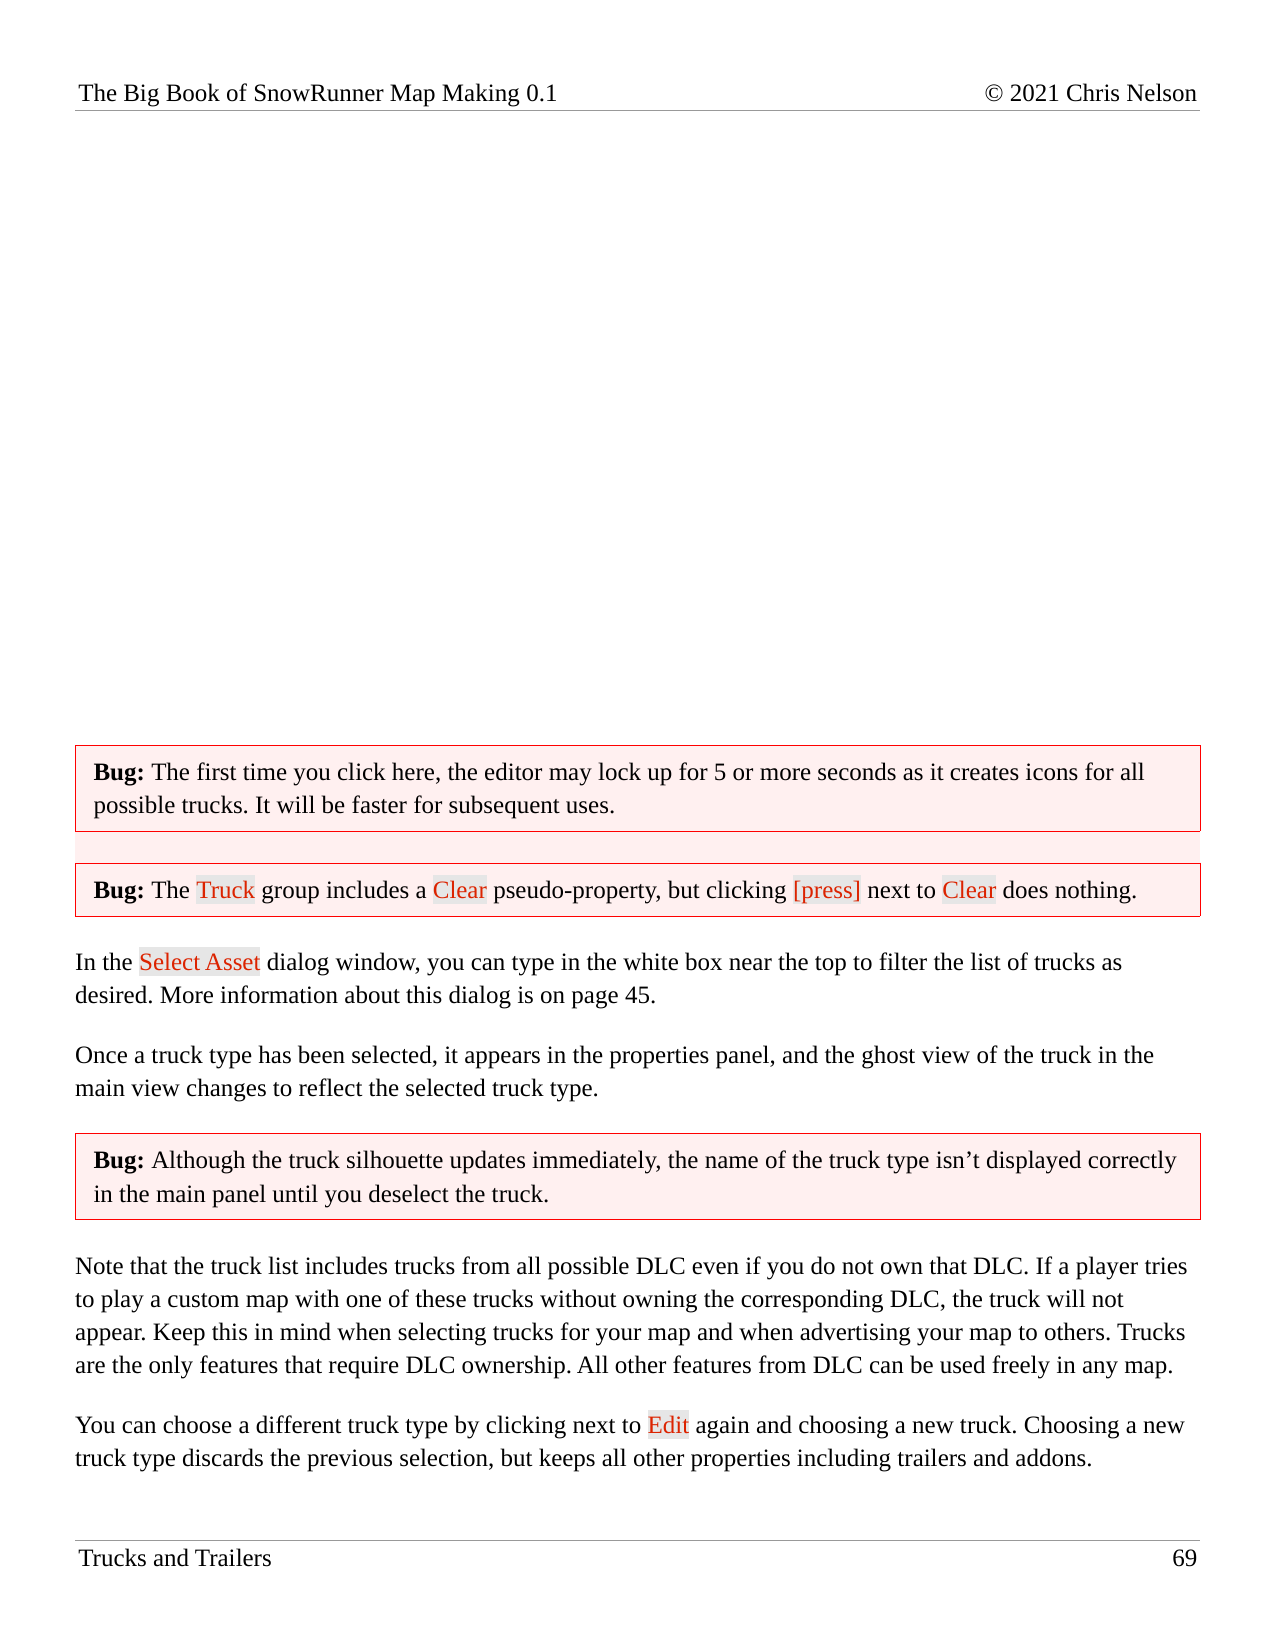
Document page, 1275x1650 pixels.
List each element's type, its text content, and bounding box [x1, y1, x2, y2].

list The first time you click here, the editor may lock up for 5 or more seconds as it creates icons for all possible trucks. It will be faster for subsequent uses. [76, 746, 1200, 831]
list Although the truck silhouette updates immediately, the name of the truck type isn’t displayed correctly in the main panel until you deselect the truck. [76, 1134, 1200, 1219]
text You can choose a different truck type by clicking next to Edit again and choosing a new truck. Choosing a new truck type discards the previous selection, but keeps all other properties including trailers and addons. [75, 1410, 1200, 1472]
text Once a truck type has been selected, it appears in the properties panel, and the ghost view of the truck in the main view changes to reflect the selected truck type. [75, 1040, 1200, 1102]
text Note that the truck list includes trucks from all possible DLC even if you do not own that DLC. If a player tries to play a custom map with one of these trucks without owning the corresponding DLC, the truck will not appear. Keep this in mind when selecting trucks for your map and when advertising your map to others. Trucks are the only features that require DLC ownership. All other features from DLC can be used freely in any map. [75, 1251, 1200, 1379]
list The Truck group includes a Clear pseudo-property, but clicking [press] next to Clear does nothing. [76, 864, 1200, 916]
text In the Select Asset dialog window, you can type in the white box near the top to filter the list of trucks as desired. More information about this dialog is on page 45. [75, 947, 1200, 1009]
